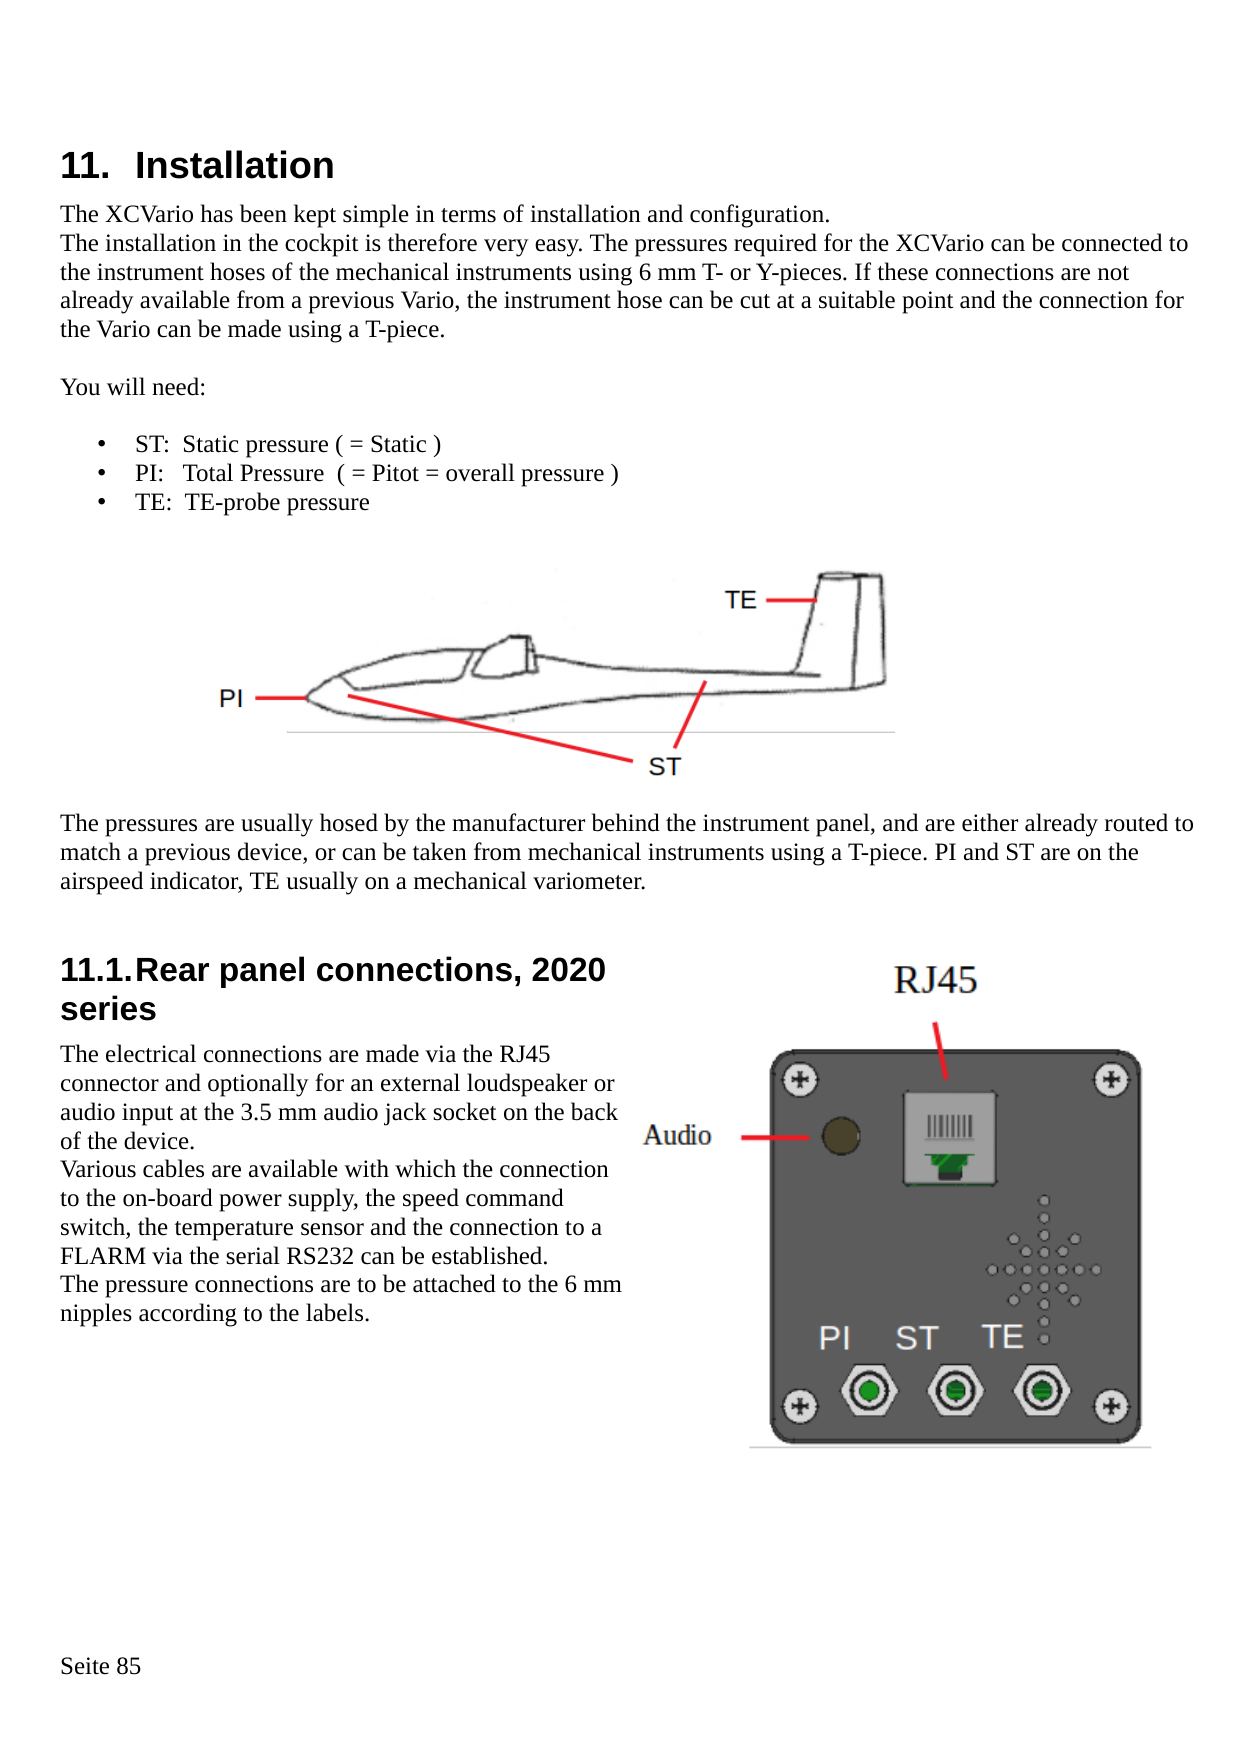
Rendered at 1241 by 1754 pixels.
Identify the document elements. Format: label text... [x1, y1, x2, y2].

text The electrical connections are made via the RJ45 connector and optionally for an external loudspeaker or audio input at the 3.5 mm audio jack socket on the back of the device. Various cables are available with which the connection to the on-board power supply, the speed command switch, the temperature sensor and the connection to a FLARM via the serial RS232 can be established. The pressure connections are to be attached to the 6 mm nipples according to the labels. [60, 1039, 629, 1327]
list PI: Total Pressure ( = Pitot = overall pressure ) [97, 458, 1207, 487]
subtitle [1152, 950, 1207, 1027]
text [1152, 1039, 1207, 1327]
text The XCVario has been kept simple in terms of installation and configuration. The installation in the cockpit is therefore very easy. The pressures required for the XCVario can be connected to the instrument hoses of the mechanical instruments using 6 mm T- or Y-pieces. If these connections are not already available from a previous Vario, the instrument hose can be cut at a suitable point and the connection for the Vario can be made using a T-piece. [60, 199, 1207, 343]
text The pressures are usually hosed by the manufacturer behind the instrument panel, and are either already routed to match a previous device, or can be taken from mechanical instruments using a T-piece. PI and ST are on the airspeed indicator, TE usually on a mechanical variometer. [60, 808, 1207, 895]
list ST: Static pressure ( = Static ) [97, 429, 1207, 458]
list TE: TE-probe pressure [97, 487, 1207, 516]
picture [629, 940, 1152, 1450]
subtitle Installation [60, 143, 1207, 187]
picture [213, 565, 895, 780]
text You will need: [60, 372, 1207, 401]
subtitle Rear panel connections, 2020 series [60, 950, 629, 1027]
